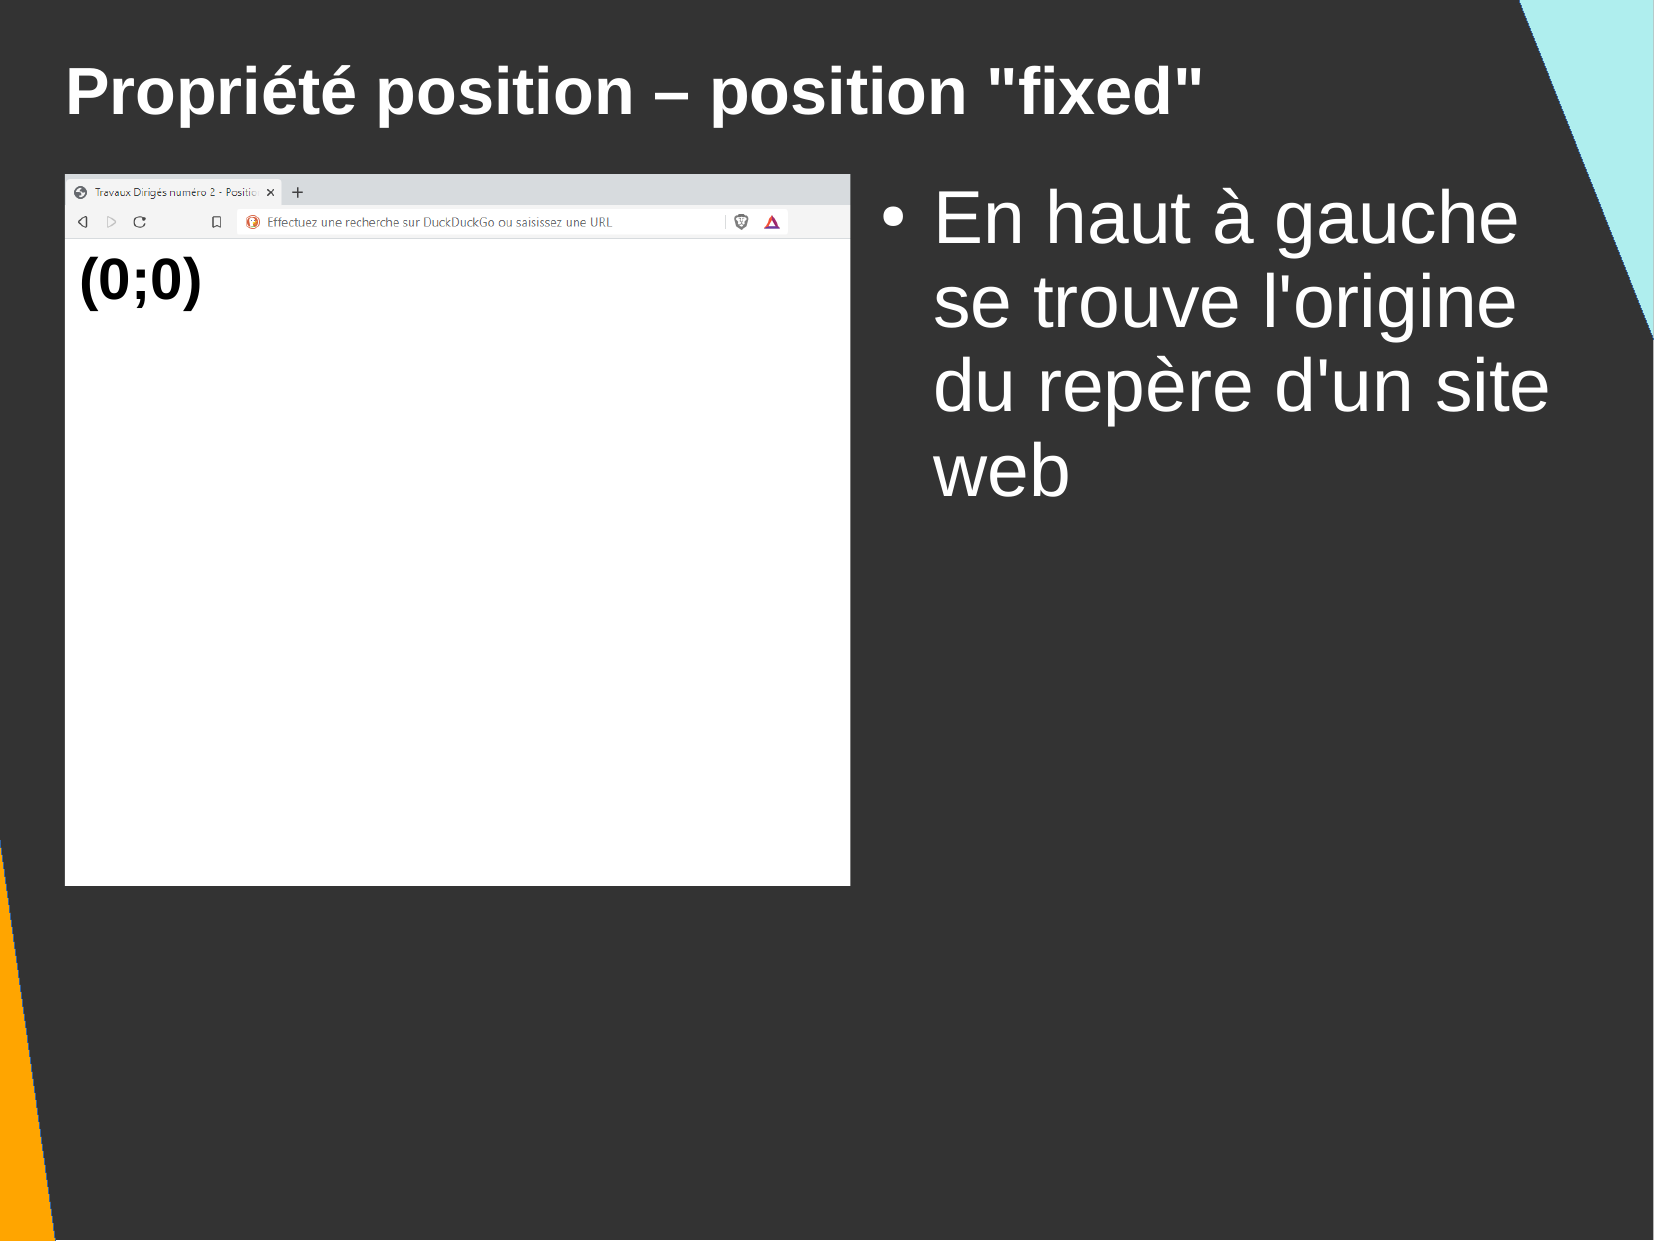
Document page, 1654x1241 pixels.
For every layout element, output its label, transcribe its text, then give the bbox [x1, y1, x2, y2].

text_box [1519, 0, 1654, 340]
text_box (0;0) [64, 239, 396, 319]
title Propriété position – position "fixed" [64, 54, 1553, 135]
text_box [0, 839, 56, 1241]
picture [64, 174, 851, 886]
list En haut à gauche se trouve l'origine du repère d'un site web [862, 176, 1619, 768]
